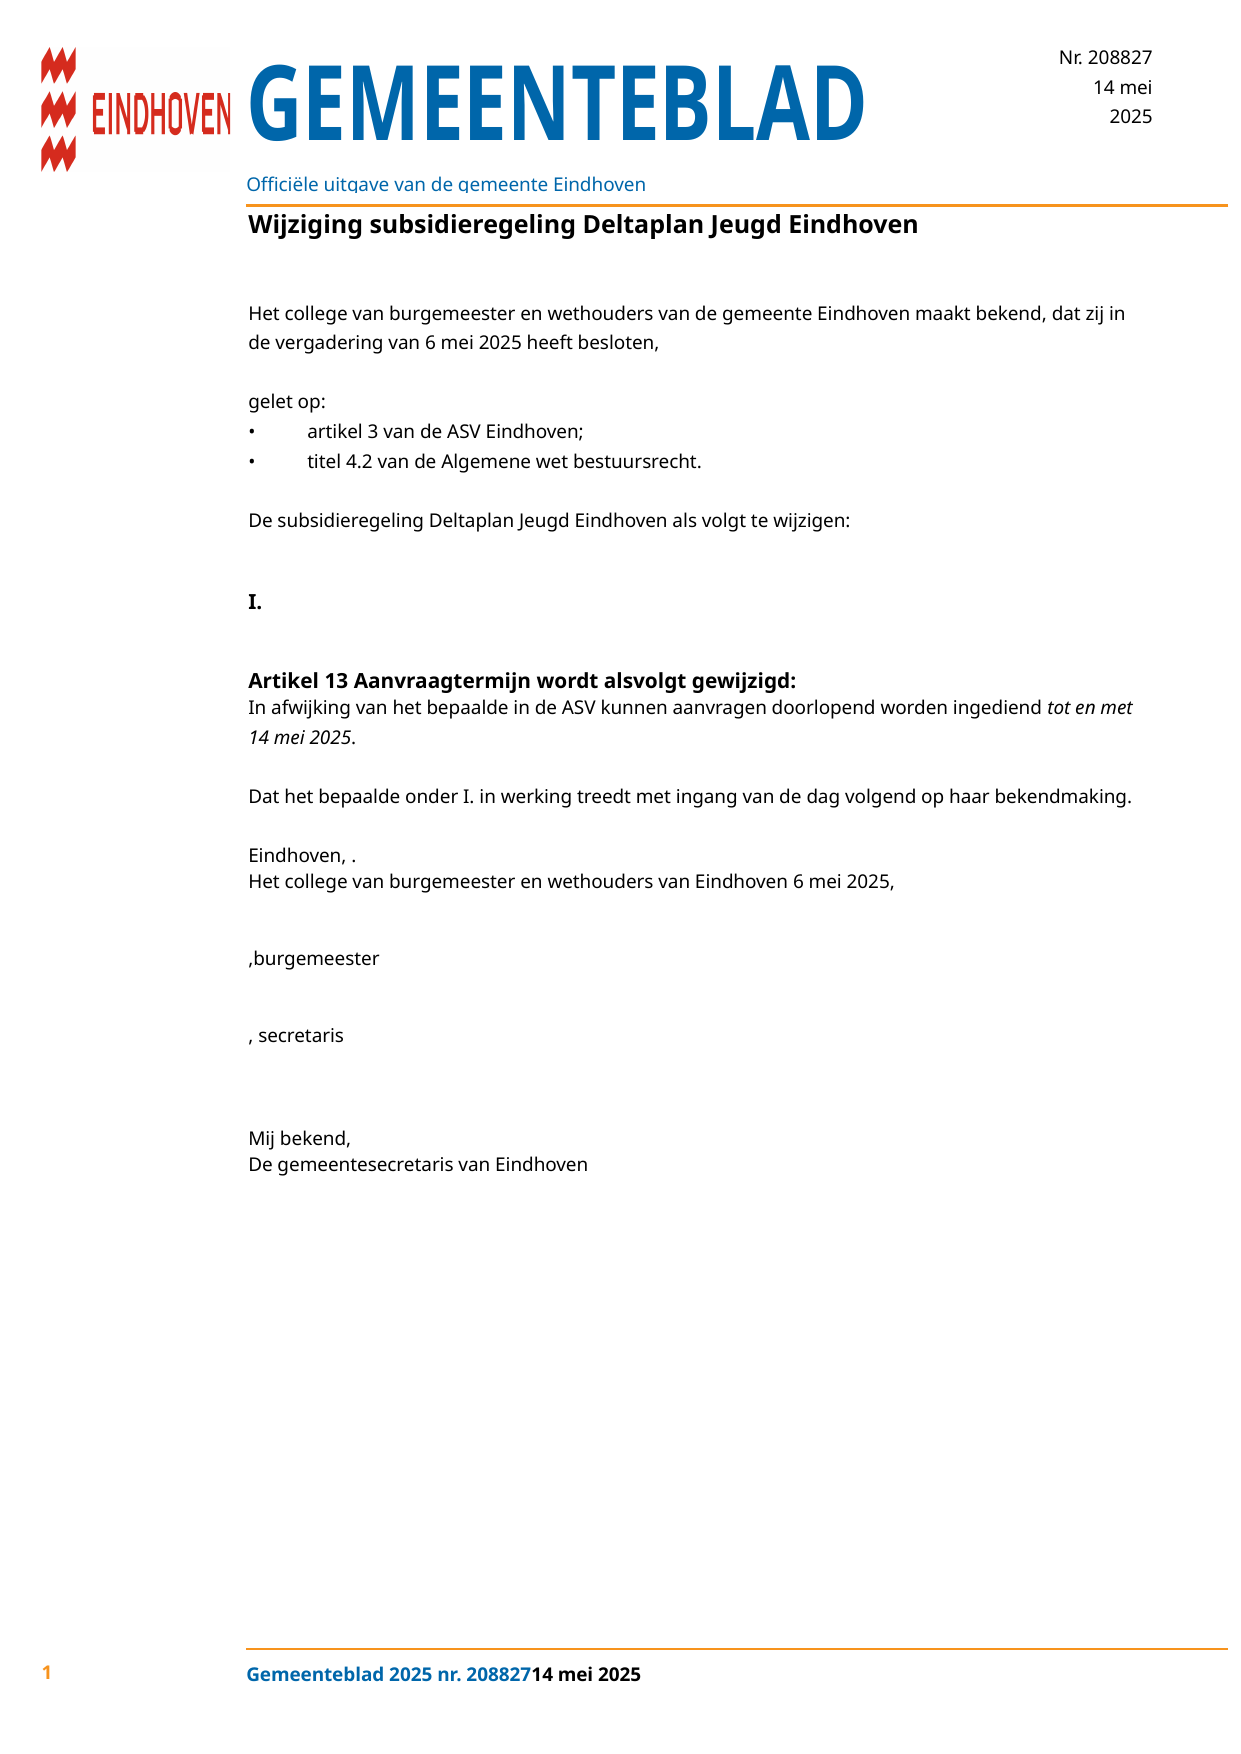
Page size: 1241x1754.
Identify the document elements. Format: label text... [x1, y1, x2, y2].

text ,burgemeester [248, 945, 1152, 971]
picture [41, 47, 231, 172]
text Eindhoven, . [248, 842, 1152, 868]
text gelet op: [248, 389, 1152, 414]
text Artikel 13 Aanvraagtermijn wordt alsvolgt gewijzigd: [248, 666, 1152, 694]
text I. [248, 587, 1152, 615]
list artikel 3 van de ASV Eindhoven; [248, 418, 1152, 444]
text Dat het bepaalde onder I. in werking treedt met ingang van de dag volgend op haar bekendmaking. [248, 783, 1152, 809]
text Het college van burgemeester en wethouders van de gemeente Eindhoven maakt bekend, dat zij in de vergadering van 6 mei 2025 heeft besloten, [248, 300, 1152, 355]
text De gemeentesecretaris van Eindhoven [248, 1151, 1152, 1177]
text Wijziging subsidieregeling Deltaplan Jeugd Eindhoven [248, 207, 1152, 241]
list titel 4.2 van de Algemene wet bestuursrecht. [248, 448, 1152, 473]
text Het college van burgemeester en wethouders van Eindhoven 6 mei 2025, [248, 868, 1152, 894]
text In afwijking van het bepaalde in de ASV kunnen aanvragen doorlopend worden ingediend tot en met 14 mei 2025. [248, 694, 1152, 749]
text , secretaris [248, 1022, 1152, 1048]
text Mij bekend, [248, 1125, 1152, 1151]
text De subsidieregeling Deltaplan Jeugd Eindhoven als volgt te wijzigen: [248, 507, 1152, 533]
